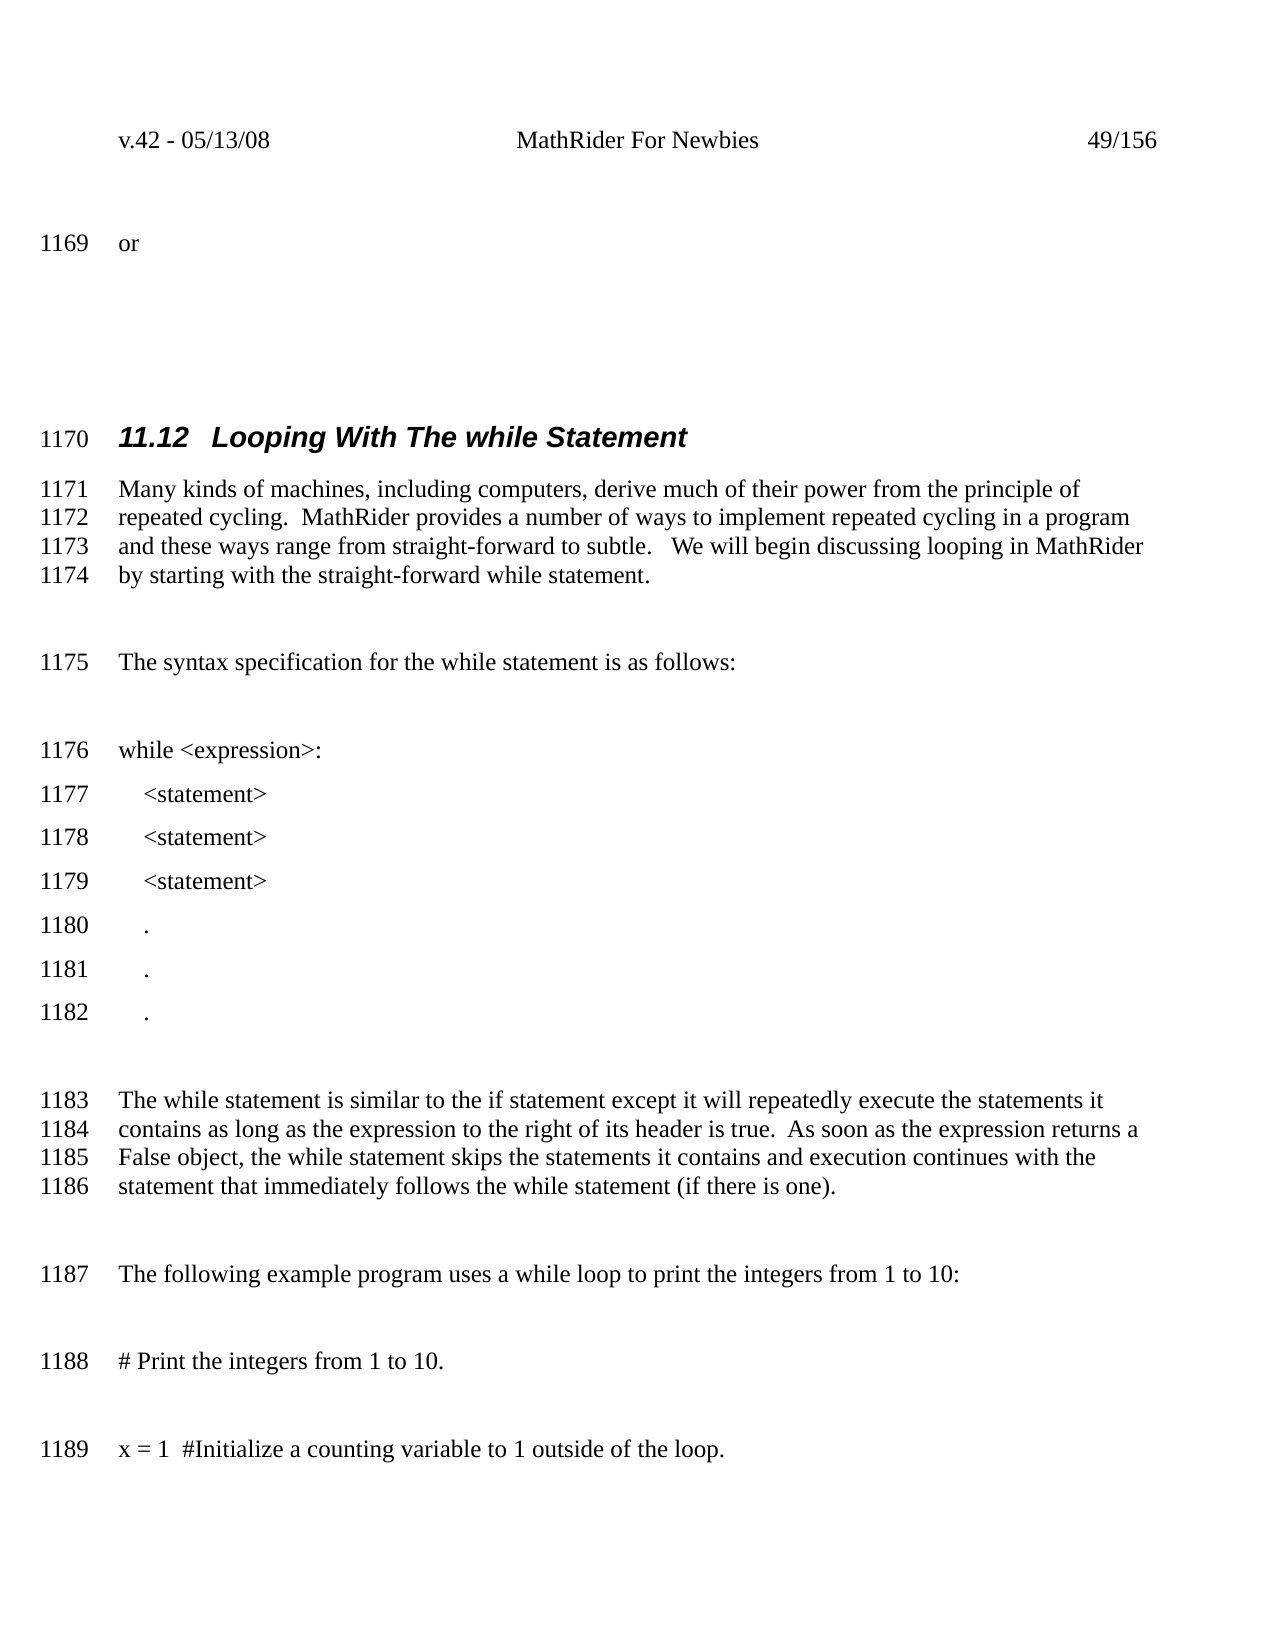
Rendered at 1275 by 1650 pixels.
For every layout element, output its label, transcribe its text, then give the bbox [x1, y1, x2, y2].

text The while statement is similar to the if statement except it will repeatedly execute the statements it contains as long as the expression to the right of its header is true. As soon as the expression returns a False object, the while statement skips the statements it contains and execution continues with the statement that immediately follows the while statement (if there is one). [118, 1085, 1157, 1200]
text Many kinds of machines, including computers, derive much of their power from the principle of repeated cycling. MathRider provides a number of ways to implement repeated cycling in a program and these ways range from straight-forward to subtle. We will begin discussing looping in MathRider by starting with the straight-forward while statement. [118, 474, 1157, 589]
text <statement> [118, 822, 1157, 851]
text <statement> [118, 866, 1157, 895]
text The following example program uses a while loop to print the integers from 1 to 10: [118, 1259, 1157, 1287]
text The syntax specification for the while statement is as follows: [118, 647, 1157, 676]
text while <expression>: [118, 735, 1157, 764]
text <statement> [118, 779, 1157, 807]
text . [118, 910, 1157, 939]
text or [118, 228, 1157, 256]
text # Print the integers from 1 to 10. [118, 1346, 1157, 1375]
text . [118, 997, 1157, 1026]
text . [118, 954, 1157, 982]
text x = 1 #Initialize a counting variable to 1 outside of the loop. [118, 1434, 1157, 1462]
subtitle Looping With The while Statement [118, 420, 1157, 454]
